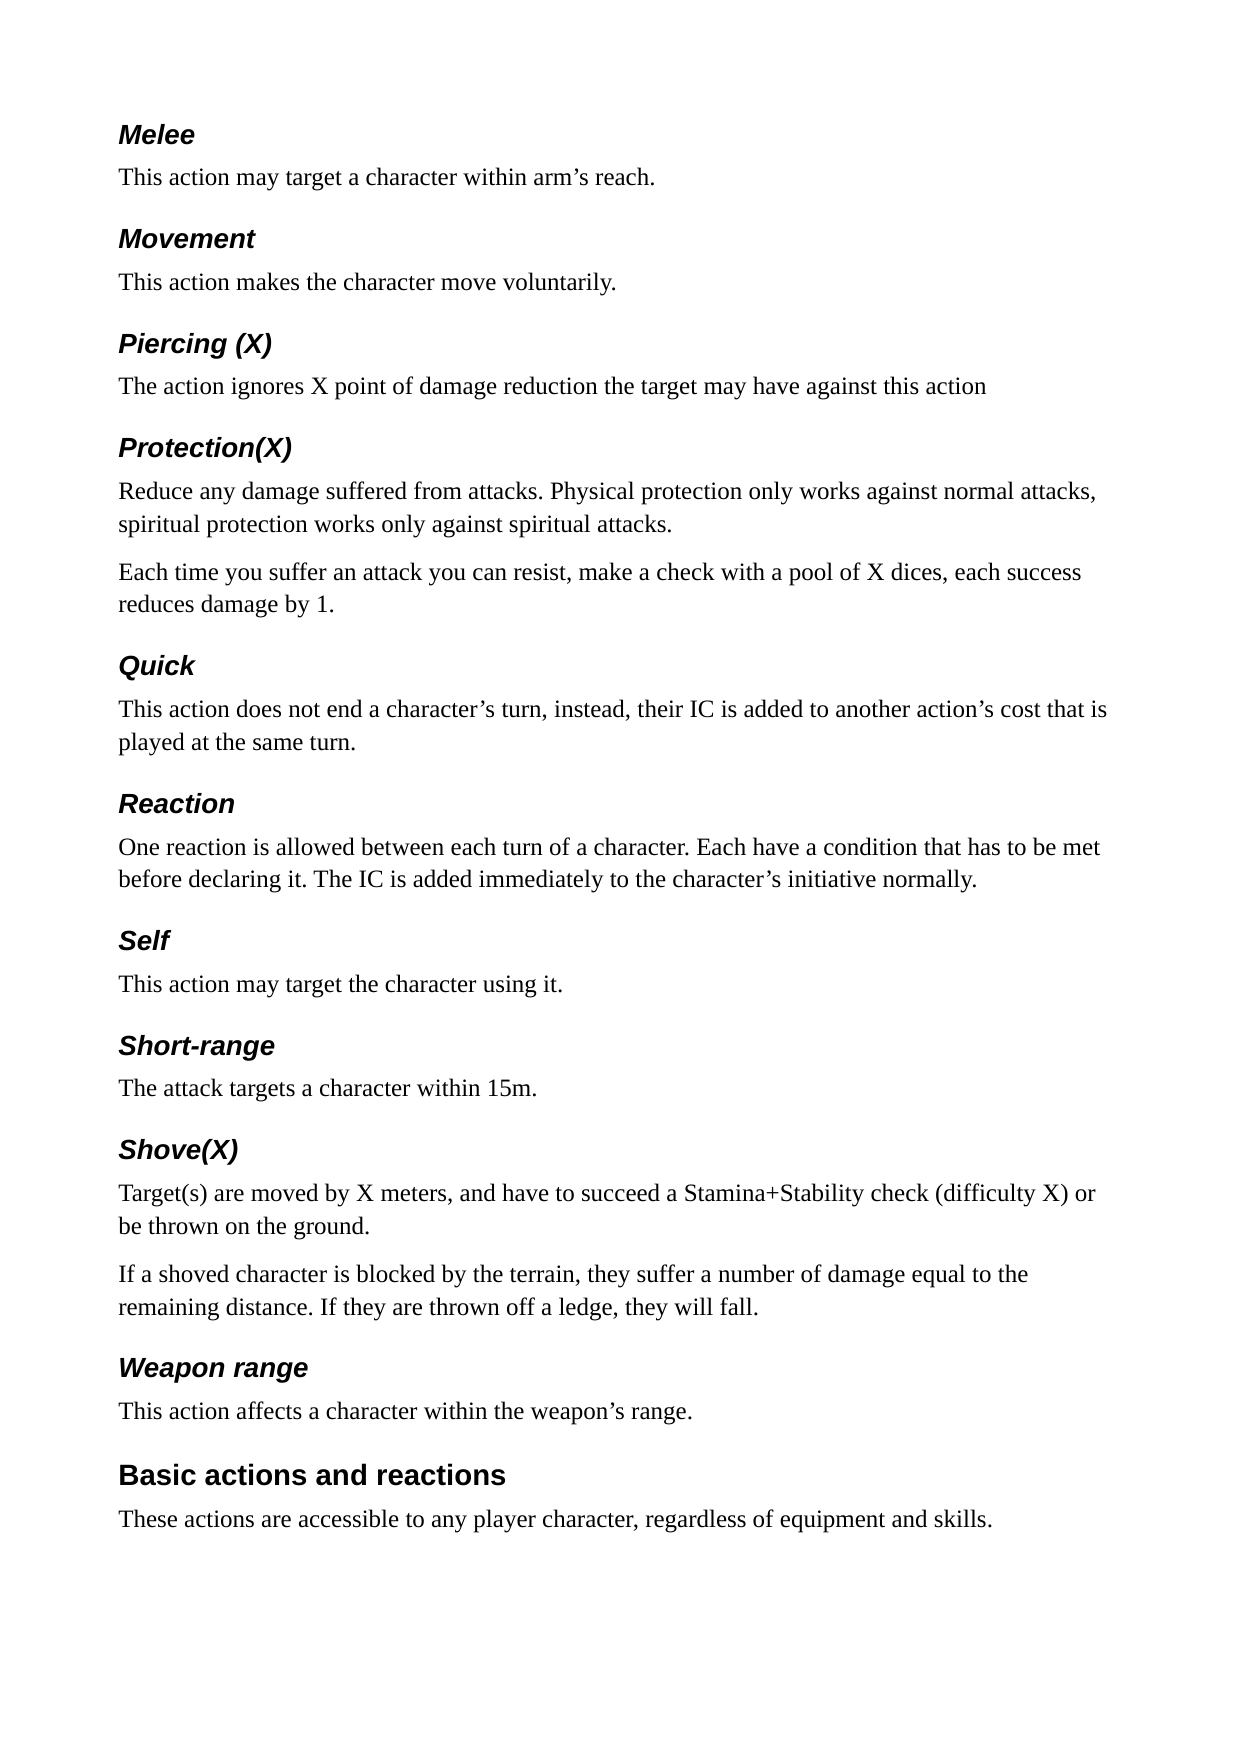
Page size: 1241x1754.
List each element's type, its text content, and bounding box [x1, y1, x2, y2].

subtitle Basic actions and reactions [118, 1458, 1122, 1492]
subtitle Piercing (X) [118, 327, 1122, 359]
text Target(s) are moved by X meters, and have to succeed a Stamina+Stability check (difficulty X) or be thrown on the ground. [118, 1178, 1122, 1240]
text If a shoved character is blocked by the terrain, they suffer a number of damage equal to the remaining distance. If they are thrown off a ledge, they will fall. [118, 1259, 1122, 1320]
subtitle Quick [118, 650, 1122, 682]
subtitle Weapon range [118, 1352, 1122, 1384]
subtitle Self [118, 925, 1122, 957]
text This action may target the character using it. [118, 969, 1122, 998]
subtitle Protection(X) [118, 432, 1122, 463]
text The action ignores X point of damage reduction the target may have against this action [118, 371, 1122, 400]
subtitle Shove(X) [118, 1134, 1122, 1166]
text This action makes the character move voluntarily. [118, 267, 1122, 296]
subtitle Melee [118, 118, 1122, 150]
text Each time you suffer an attack you can resist, make a check with a pool of X dices, each success reduces damage by 1. [118, 557, 1122, 618]
text These actions are accessible to any player character, regardless of equipment and skills. [118, 1504, 1122, 1533]
text Reduce any damage suffered from attacks. Physical protection only works against normal attacks, spiritual protection works only against spiritual attacks. [118, 476, 1122, 538]
text One reaction is allowed between each turn of a character. Each have a condition that has to be met before declaring it. The IC is added immediately to the character’s initiative normally. [118, 832, 1122, 893]
text This action affects a character within the weapon’s range. [118, 1396, 1122, 1425]
text This action may target a character within arm’s reach. [118, 162, 1122, 191]
text This action does not end a character’s turn, instead, their IC is added to another action’s cost that is played at the same turn. [118, 694, 1122, 756]
subtitle Short-range [118, 1029, 1122, 1061]
subtitle Reaction [118, 787, 1122, 819]
subtitle Movement [118, 223, 1122, 254]
text The attack targets a character within 15m. [118, 1073, 1122, 1102]
